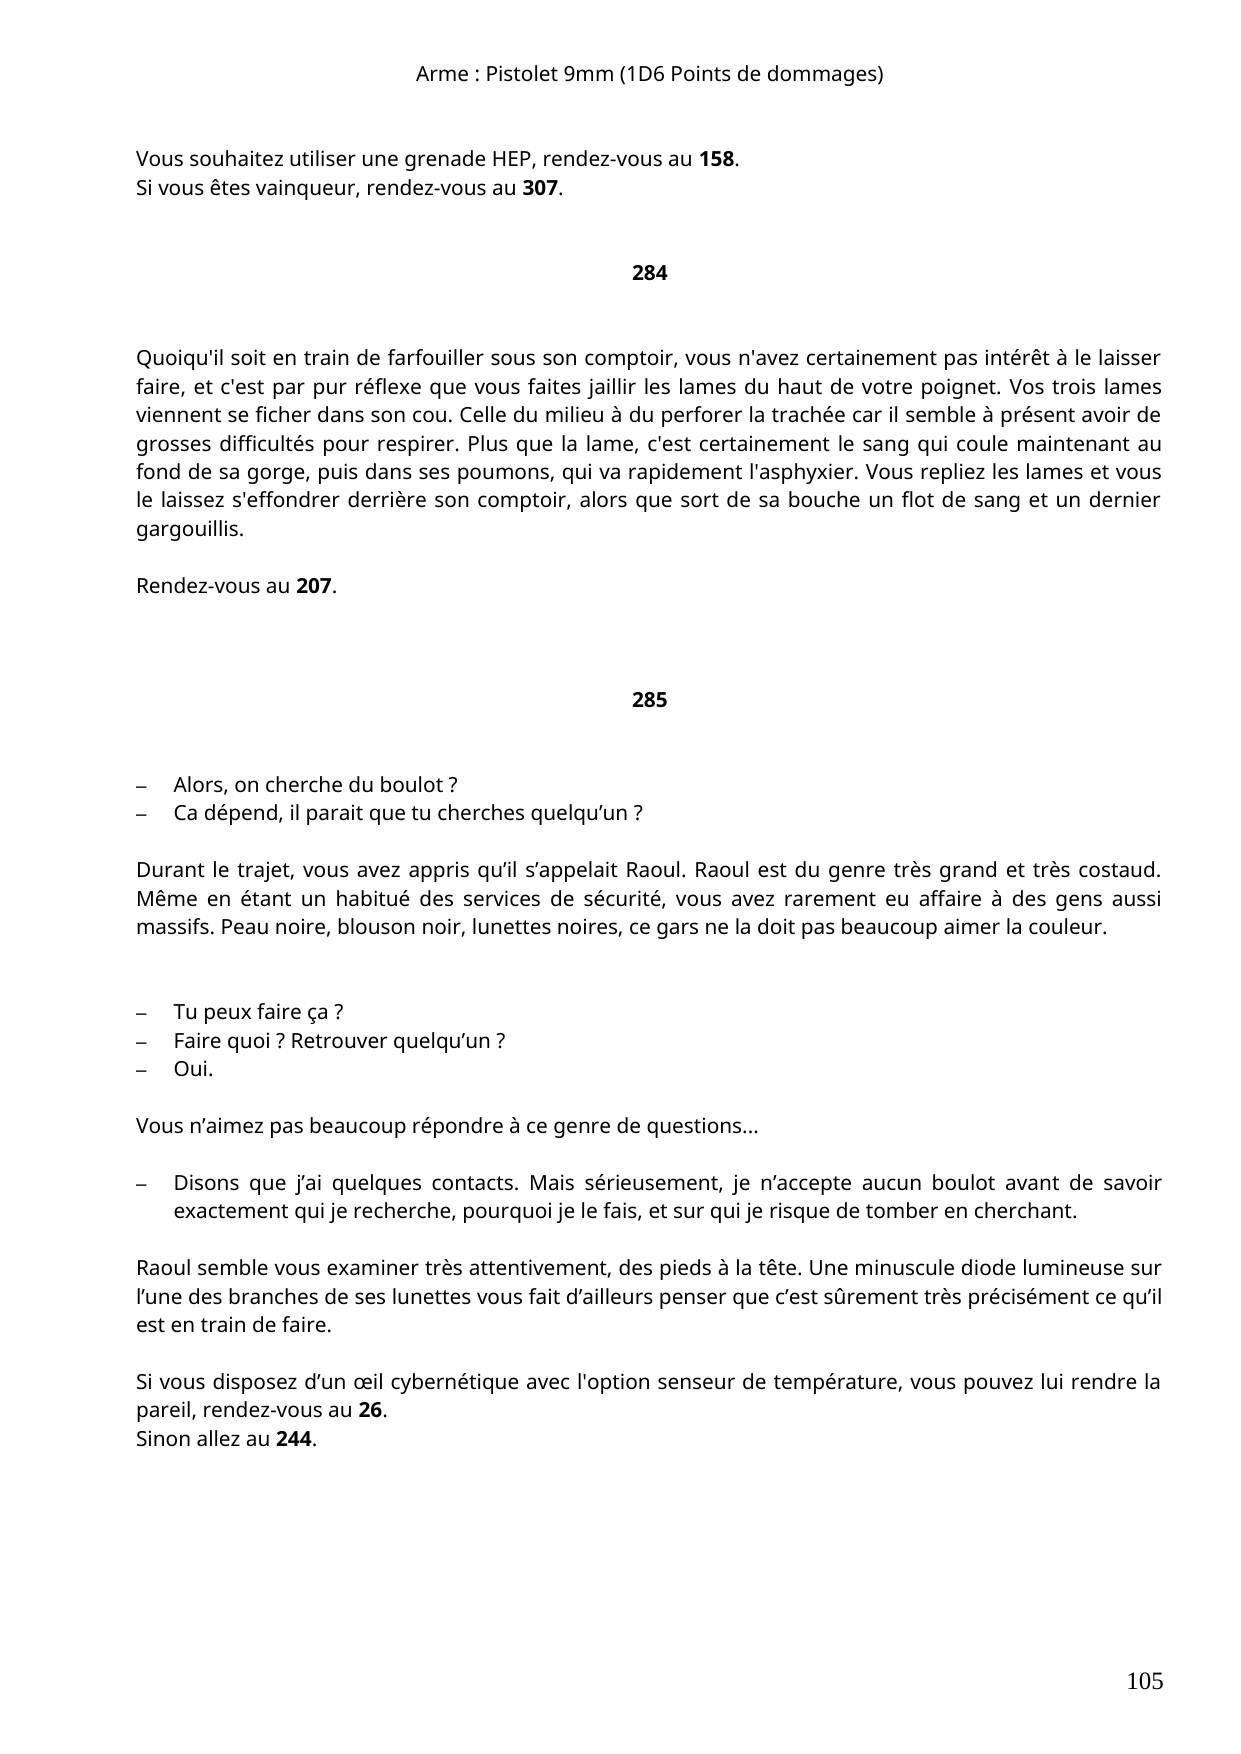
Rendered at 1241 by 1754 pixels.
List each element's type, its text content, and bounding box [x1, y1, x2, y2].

list Tu peux faire ça ? [136, 997, 1163, 1026]
text Quoiqu'il soit en train de farfouiller sous son comptoir, vous n'avez certainement pas intérêt à le laisser faire, et c'est par pur réflexe que vous faites jaillir les lames du haut de votre poignet. Vos trois lames viennent se ficher dans son cou. Celle du milieu à du perforer la trachée car il semble à présent avoir de grosses difficultés pour respirer. Plus que la lame, c'est certainement le sang qui coule maintenant au fond de sa gorge, puis dans ses poumons, qui va rapidement l'asphyxier. Vous repliez les lames et vous le laissez s'effondrer derrière son comptoir, alors que sort de sa bouche un flot de sang et un dernier gargouillis. [136, 343, 1163, 542]
list Faire quoi ? Retrouver quelqu’un ? [136, 1026, 1163, 1054]
text Vous souhaitez utiliser une grenade HEP, rendez-vous au 158. [136, 144, 1163, 173]
text 285 [136, 685, 1163, 713]
text Rendez-vous au 207. [136, 571, 1163, 599]
text Raoul semble vous examiner très attentivement, des pieds à la tête. Une minuscule diode lumineuse sur l’une des branches de ses lunettes vous fait d’ailleurs penser que c’est sûrement très précisément ce qu’il est en train de faire. [136, 1253, 1163, 1339]
list Ca dépend, il parait que tu cherches quelqu’un ? [136, 798, 1163, 827]
list Alors, on cherche du boulot ? [136, 770, 1163, 798]
text Si vous disposez d’un œil cybernétique avec l'option senseur de température, vous pouvez lui rendre la pareil, rendez-vous au 26. [136, 1367, 1163, 1424]
text Sinon allez au 244. [136, 1424, 1163, 1452]
list Oui. [136, 1054, 1163, 1083]
text Si vous êtes vainqueur, rendez-vous au 307. [136, 173, 1163, 201]
text 284 [136, 258, 1163, 287]
text Durant le trajet, vous avez appris qu’il s’appelait Raoul. Raoul est du genre très grand et très costaud. Même en étant un habitué des services de sécurité, vous avez rarement eu affaire à des gens aussi massifs. Peau noire, blouson noir, lunettes noires, ce gars ne la doit pas beaucoup aimer la couleur. [136, 855, 1163, 941]
text Arme : Pistolet 9mm (1D6 Points de dommages) [136, 59, 1163, 87]
list Disons que j’ai quelques contacts. Mais sérieusement, je n’accepte aucun boulot avant de savoir exactement qui je recherche, pourquoi je le fais, et sur qui je risque de tomber en cherchant. [136, 1168, 1163, 1225]
text Vous n’aimez pas beaucoup répondre à ce genre de questions... [136, 1111, 1163, 1140]
